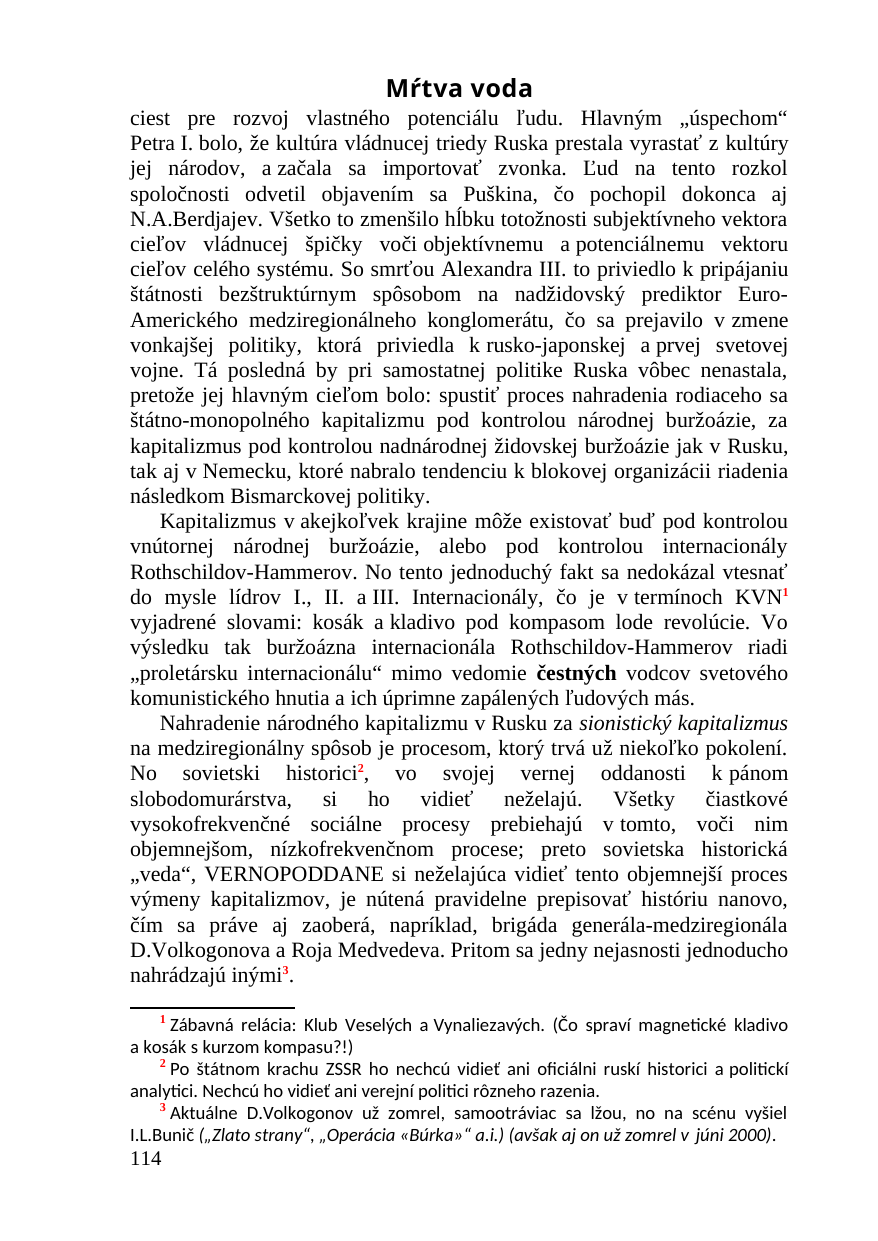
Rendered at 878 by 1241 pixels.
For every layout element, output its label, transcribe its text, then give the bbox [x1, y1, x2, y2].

text Kapitalizmus v akejkoľvek krajine môže existovať buď pod kontrolou vnútornej národnej buržoázie, alebo pod kontrolou internacionály Rothschildov-Hammerov. No tento jednoduchý fakt sa nedokázal vtesnať do mysle lídrov I., II. a III. Internacionály, čo je v termínoch KVN vyjadrené slovami: kosák a kladivo pod kompasom lode revolúcie. Vo výsledku tak buržoázna internacionála Rothschildov-Hammerov riadi „proletársku internacionálu“ mimo vedomie čestných vodcov svetového komunistického hnutia a ich úprimne zapálených ľudových más. [130, 508, 788, 710]
text Zábavná relácia: Klub Veselých a Vynaliezavých. (Čo spraví magnetické kladivo a kosák s kurzom kompasu?!) [130, 1014, 788, 1058]
text ciest pre rozvoj vlastného potenciálu ľudu. Hlavným „úspechom“ Petra I. bolo, že kultúra vládnucej triedy Ruska prestala vyrastať z kultúry jej národov, a začala sa importovať zvonka. Ľud na tento rozkol spoločnosti odvetil objavením sa Puškina, čo pochopil dokonca aj N.A.Berdjajev. Všetko to zmenšilo hĺbku totožnosti subjektívneho vektora cieľov vládnucej špičky voči objektívnemu a potenciálnemu vektoru cieľov celého systému. So smrťou Alexandra III. to priviedlo k pripájaniu štátnosti bezštruktúrnym spôsobom na nadžidovský prediktor Euro-Amerického medziregionálneho konglomerátu, čo sa prejavilo v zmene vonkajšej politiky, ktorá priviedla k rusko-japonskej a prvej svetovej vojne. Tá posledná by pri samostatnej politike Ruska vôbec nenastala, pretože jej hlavným cieľom bolo: spustiť proces nahradenia rodiaceho sa štátno-monopolného kapitalizmu pod kontrolou národnej buržoázie, za kapitalizmus pod kontrolou nadnárodnej židovskej buržoázie jak v Rusku, tak aj v Nemecku, ktoré nabralo tendenciu k blokovej organizácii riadenia následkom Bismarckovej politiky. [130, 105, 788, 508]
text Aktuálne D.Volkogonov už zomrel, samootráviac sa lžou, no na scénu vyšiel I.L.Bunič („Zlato strany“, „Operácia «Búrka»“ a.i.) (avšak aj on už zomrel v júni 2000). [130, 1102, 788, 1145]
text Nahradenie národného kapitalizmu v Rusku za sionistický kapitalizmus na medziregionálny spôsob je procesom, ktorý trvá už niekoľko pokolení. No sovietski historici, vo svojej vernej oddanosti k pánom slobodomurárstva, si ho vidieť neželajú. Všetky čiastkové vysokofrekvenčné sociálne procesy prebiehajú v tomto, voči nim objemnejšom, nízkofrekvenčnom procese; preto sovietska historická „veda“, VERNOPODDANE si neželajúca vidieť tento objemnejší proces výmeny kapitalizmov, je nútená pravidelne prepisovať históriu nanovo, čím sa práve aj zaoberá, napríklad, brigáda generála-medziregionála D.Volkogonova a Roja Medvedeva. Pritom sa jedny nejasnosti jednoducho nahrádzajú inými. [130, 710, 788, 987]
text Po štátnom krachu ZSSR ho nechcú vidieť ani oficiálni ruskí historici a politickí analytici. Nechcú ho vidieť ani verejní politici rôzneho razenia. [130, 1058, 788, 1102]
